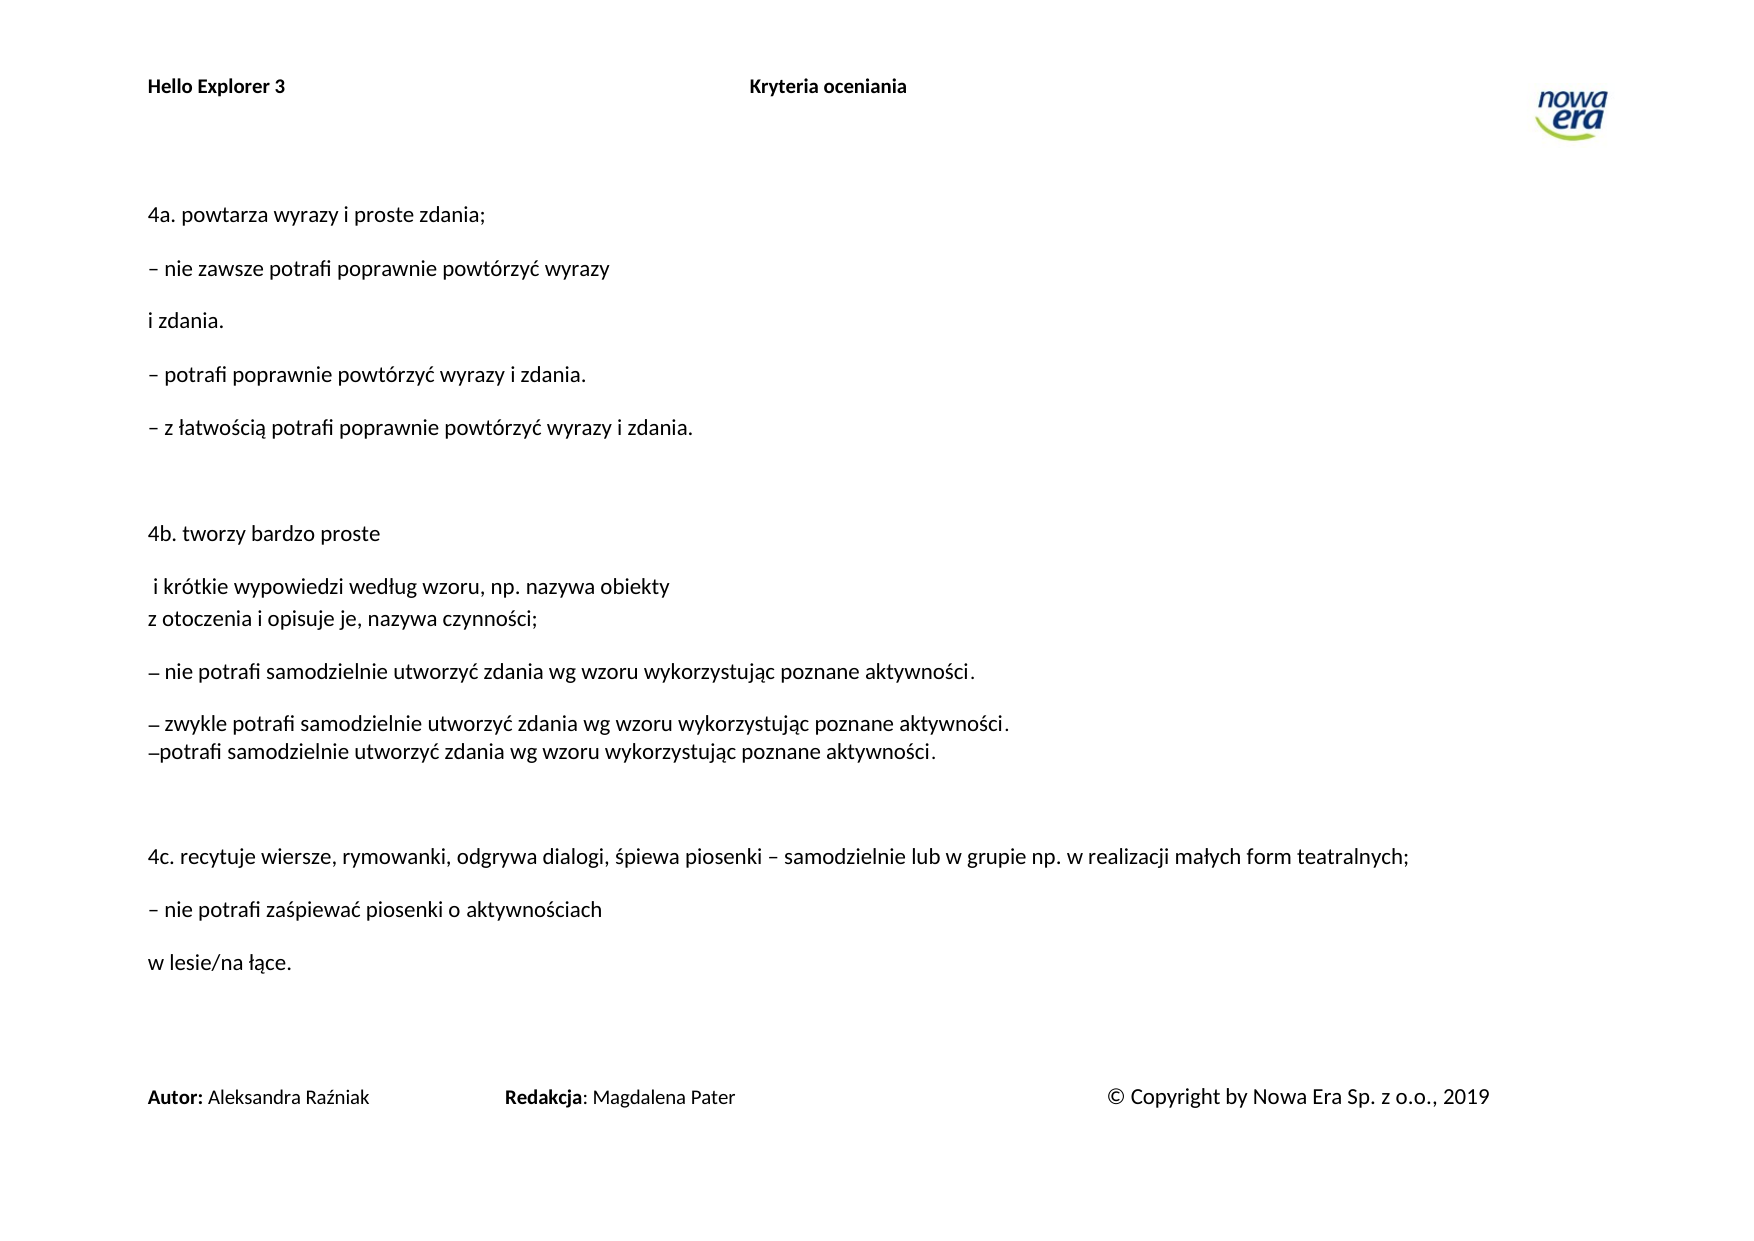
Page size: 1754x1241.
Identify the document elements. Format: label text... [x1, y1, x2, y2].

text – z łatwością potrafi poprawnie powtórzyć wyrazy i zdania. [148, 413, 1606, 441]
text i zdania. [148, 307, 1606, 335]
text 4c. recytuje wiersze, rymowanki, odgrywa dialogi, śpiewa piosenki – samodzielnie lub w grupie np. w realizacji małych form teatralnych; [148, 842, 1606, 870]
text w lesie/na łące. [148, 948, 1606, 976]
text – zwykle potrafi samodzielnie utworzyć zdania wg wzoru wykorzystując poznane aktywności. [149, 709, 1605, 737]
text 4a. powtarza wyrazy i proste zdania; [148, 201, 1606, 229]
text 4b. tworzy bardzo proste [148, 519, 1606, 547]
text – potrafi poprawnie powtórzyć wyrazy i zdania. [148, 360, 1606, 388]
text i krótkie wypowiedzi według wzoru, np. nazywa obiekty z otoczenia i opisuje je, nazywa czynności; [148, 572, 1606, 632]
text –potrafi samodzielnie utworzyć zdania wg wzoru wykorzystując poznane aktywności. [149, 737, 1605, 765]
picture [1526, 83, 1621, 148]
text – nie zawsze potrafi poprawnie powtórzyć wyrazy [148, 254, 1606, 282]
text – nie potrafi samodzielnie utworzyć zdania wg wzoru wykorzystując poznane aktywności. [149, 657, 1605, 685]
text – nie potrafi zaśpiewać piosenki o aktywnościach [148, 895, 1606, 923]
